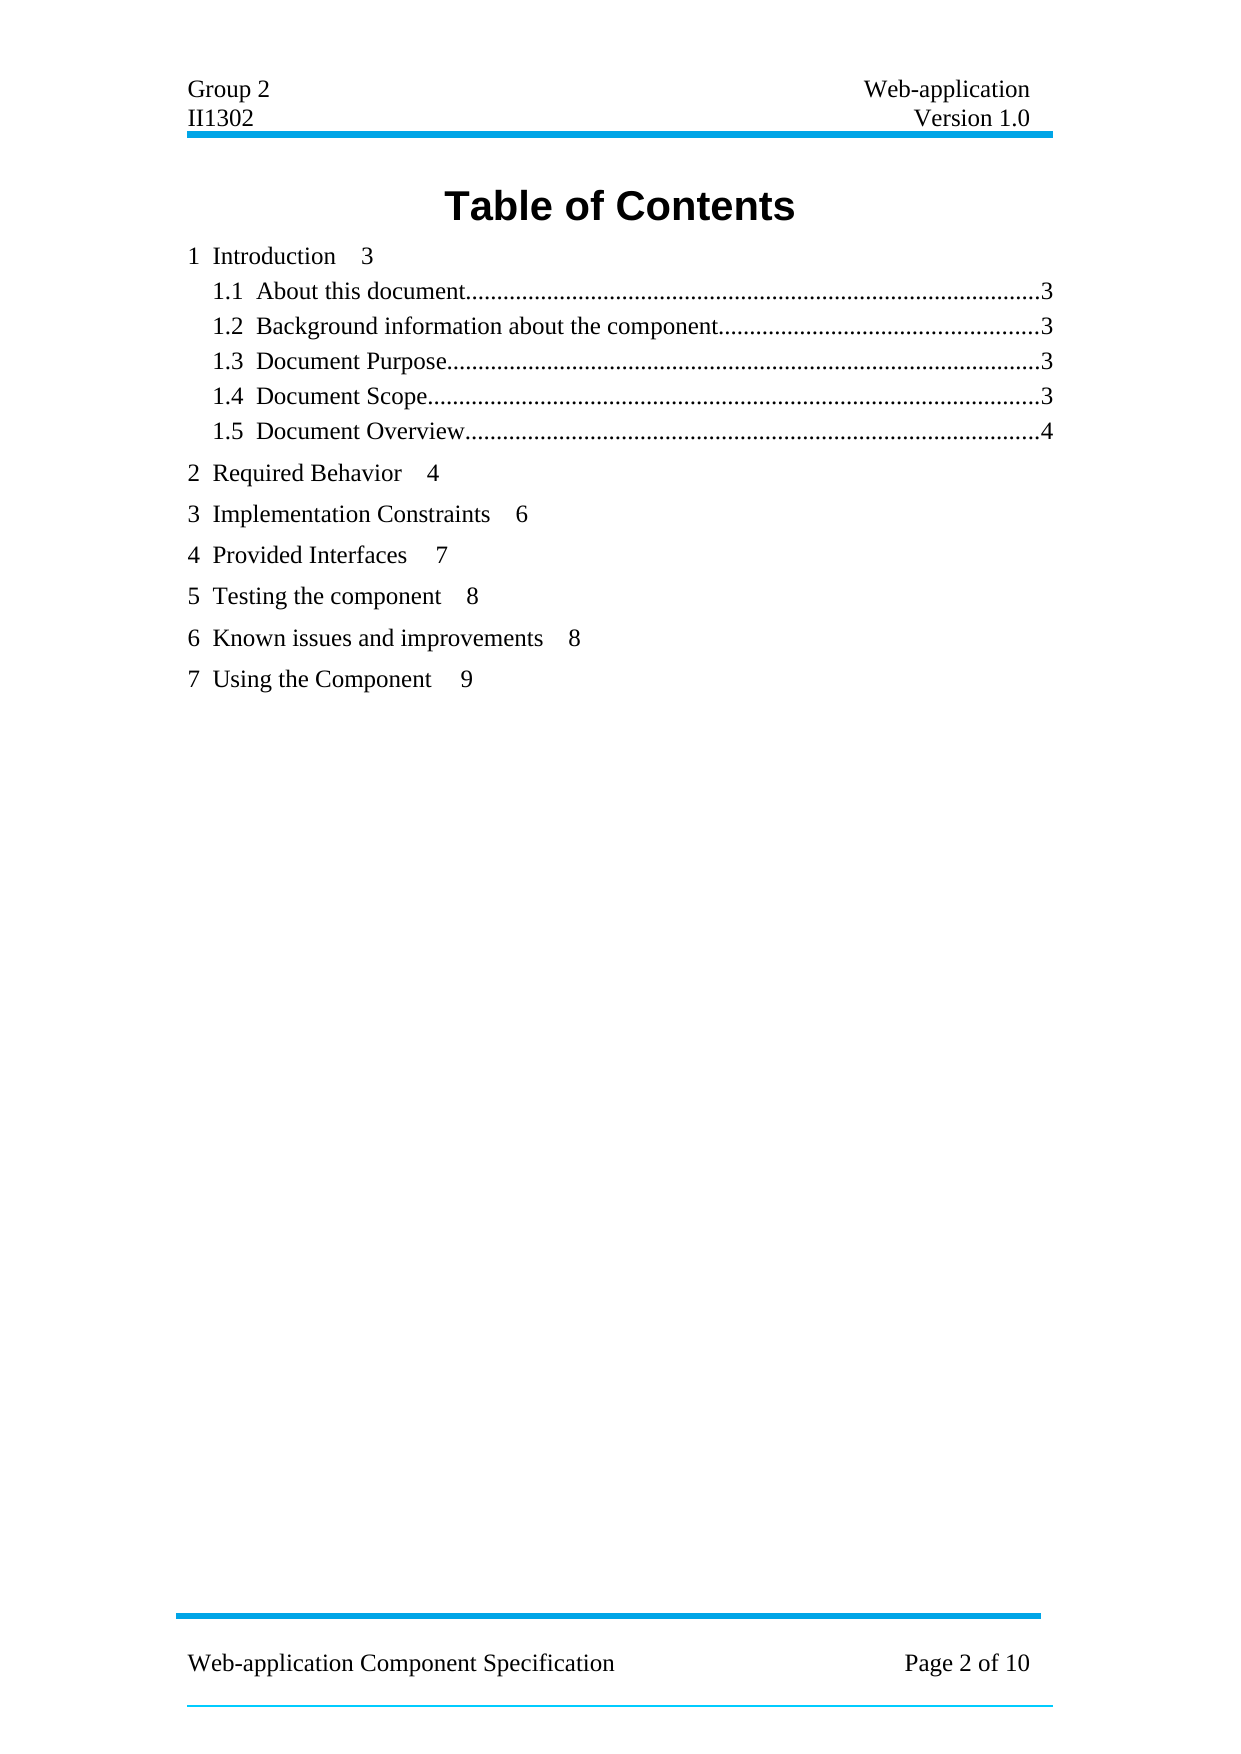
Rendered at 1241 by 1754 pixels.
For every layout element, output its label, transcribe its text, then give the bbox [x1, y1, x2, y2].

text 2 Required Behavior 4 [187, 458, 1053, 486]
text 5 Testing the component 8 [187, 581, 1053, 610]
text 4 Provided Interfaces 7 [187, 540, 1053, 569]
text 3 Implementation Constraints 6 [187, 499, 1053, 528]
text 7 Using the Component 9 [187, 664, 1053, 693]
text 1 Introduction 3 [187, 241, 1053, 270]
text 1.2 Background information about the component 3 [212, 311, 1053, 340]
text 6 Known issues and improvements 8 [187, 623, 1053, 651]
text 1.3 Document Purpose 3 [212, 346, 1053, 375]
text 1.4 Document Scope 3 [212, 381, 1053, 410]
text 1.5 Document Overview 4 [212, 416, 1053, 445]
text Table of Contents [187, 181, 1053, 229]
text 1.1 About this document 3 [212, 276, 1053, 305]
